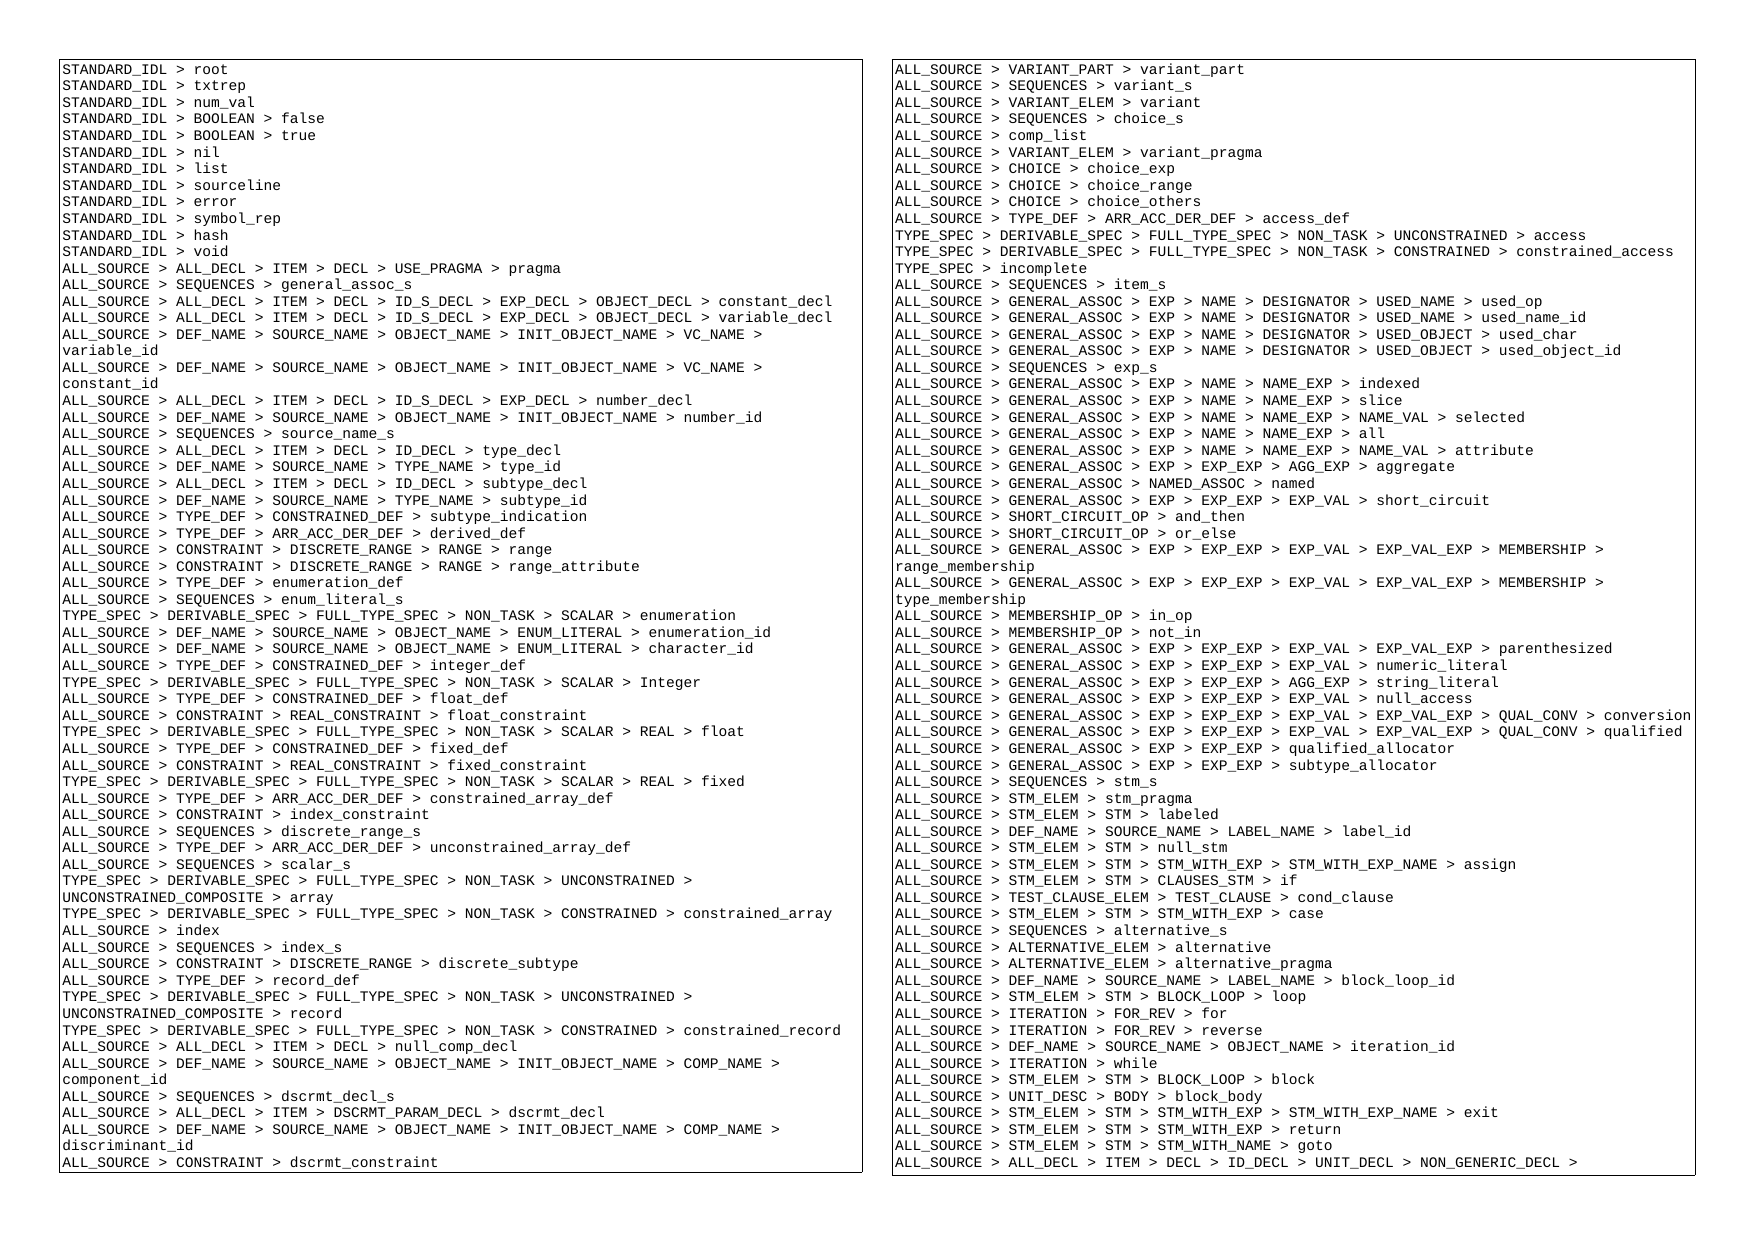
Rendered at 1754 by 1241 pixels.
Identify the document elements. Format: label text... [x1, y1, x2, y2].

text ALL_SOURCE > GENERAL_ASSOC > EXP > NAME > DESIGNATOR > USED_NAME > used_op [893, 291, 1695, 307]
text STANDARD_IDL > sourceline [60, 175, 862, 192]
text ALL_SOURCE > TYPE_DEF > CONSTRAINED_DEF > float_def [60, 688, 862, 705]
text STANDARD_IDL > error [60, 192, 862, 208]
text ALL_SOURCE > STM_ELEM > STM > BLOCK_LOOP > block [893, 1069, 1695, 1086]
text ALL_SOURCE > ITERATION > FOR_REV > reverse [893, 1020, 1695, 1036]
text TYPE_SPEC > DERIVABLE_SPEC > FULL_TYPE_SPEC > NON_TASK > SCALAR > enumeration [60, 606, 862, 622]
text ALL_SOURCE > ALL_DECL > ITEM > DECL > ID_DECL > UNIT_DECL > NON_GENERIC_DECL > [893, 1152, 1695, 1175]
text ALL_SOURCE > GENERAL_ASSOC > EXP > EXP_EXP > EXP_VAL > EXP_VAL_EXP > MEMBERSHIP > range_membership [893, 539, 1695, 572]
text ALL_SOURCE > VARIANT_PART > variant_part [893, 60, 1695, 76]
text ALL_SOURCE > ALL_DECL > ITEM > DECL > ID_DECL > type_decl [60, 440, 862, 457]
text STANDARD_IDL > hash [60, 225, 862, 241]
text ALL_SOURCE > GENERAL_ASSOC > EXP > EXP_EXP > EXP_VAL > numeric_literal [893, 655, 1695, 672]
text TYPE_SPEC > DERIVABLE_SPEC > FULL_TYPE_SPEC > NON_TASK > CONSTRAINED > constrained_array [60, 904, 862, 920]
text ALL_SOURCE > STM_ELEM > STM > STM_WITH_EXP > case [893, 904, 1695, 920]
text ALL_SOURCE > ALTERNATIVE_ELEM > alternative_pragma [893, 953, 1695, 970]
text ALL_SOURCE > GENERAL_ASSOC > EXP > EXP_EXP > subtype_allocator [893, 755, 1695, 771]
text ALL_SOURCE > SHORT_CIRCUIT_OP > and_then [893, 506, 1695, 523]
text ALL_SOURCE > ALL_DECL > ITEM > DECL > null_comp_decl [60, 1036, 862, 1053]
text ALL_SOURCE > STM_ELEM > STM > null_stm [893, 837, 1695, 854]
text ALL_SOURCE > ITERATION > FOR_REV > for [893, 1003, 1695, 1020]
text STANDARD_IDL > symbol_rep [60, 208, 862, 225]
text ALL_SOURCE > CONSTRAINT > DISCRETE_RANGE > discrete_subtype [60, 953, 862, 970]
text ALL_SOURCE > CONSTRAINT > DISCRETE_RANGE > RANGE > range_attribute [60, 556, 862, 572]
text ALL_SOURCE > GENERAL_ASSOC > EXP > NAME > NAME_EXP > indexed [893, 374, 1695, 390]
text STANDARD_IDL > list [60, 158, 862, 175]
text ALL_SOURCE > ALL_DECL > ITEM > DECL > USE_PRAGMA > pragma [60, 258, 862, 274]
text ALL_SOURCE > ALL_DECL > ITEM > DSCRMT_PARAM_DECL > dscrmt_decl [60, 1102, 862, 1119]
text ALL_SOURCE > DEF_NAME > SOURCE_NAME > LABEL_NAME > label_id [893, 821, 1695, 837]
text ALL_SOURCE > DEF_NAME > SOURCE_NAME > OBJECT_NAME > INIT_OBJECT_NAME > COMP_NAME > component_id [60, 1053, 862, 1086]
text ALL_SOURCE > GENERAL_ASSOC > EXP > EXP_EXP > qualified_allocator [893, 738, 1695, 755]
text ALL_SOURCE > DEF_NAME > SOURCE_NAME > OBJECT_NAME > ENUM_LITERAL > character_id [60, 639, 862, 655]
text ALL_SOURCE > SEQUENCES > item_s [893, 274, 1695, 291]
text ALL_SOURCE > VARIANT_ELEM > variant [893, 92, 1695, 109]
text ALL_SOURCE > GENERAL_ASSOC > NAMED_ASSOC > named [893, 473, 1695, 490]
text ALL_SOURCE > SEQUENCES > enum_literal_s [60, 589, 862, 606]
text ALL_SOURCE > STM_ELEM > STM > STM_WITH_EXP > STM_WITH_EXP_NAME > exit [893, 1102, 1695, 1119]
text ALL_SOURCE > DEF_NAME > SOURCE_NAME > LABEL_NAME > block_loop_id [893, 970, 1695, 987]
text ALL_SOURCE > DEF_NAME > SOURCE_NAME > OBJECT_NAME > INIT_OBJECT_NAME > VC_NAME > constant_id [60, 357, 862, 390]
text ALL_SOURCE > DEF_NAME > SOURCE_NAME > TYPE_NAME > subtype_id [60, 490, 862, 506]
text ALL_SOURCE > DEF_NAME > SOURCE_NAME > OBJECT_NAME > INIT_OBJECT_NAME > VC_NAME > variable_id [60, 324, 862, 357]
text TYPE_SPEC > DERIVABLE_SPEC > FULL_TYPE_SPEC > NON_TASK > SCALAR > REAL > fixed [60, 771, 862, 788]
text ALL_SOURCE > DEF_NAME > SOURCE_NAME > OBJECT_NAME > INIT_OBJECT_NAME > number_id [60, 407, 862, 423]
text ALL_SOURCE > DEF_NAME > SOURCE_NAME > OBJECT_NAME > ENUM_LITERAL > enumeration_id [60, 622, 862, 639]
text ALL_SOURCE > index [60, 920, 862, 937]
text ALL_SOURCE > STM_ELEM > STM > CLAUSES_STM > if [893, 871, 1695, 887]
text ALL_SOURCE > GENERAL_ASSOC > EXP > NAME > NAME_EXP > NAME_VAL > selected [893, 407, 1695, 423]
text ALL_SOURCE > MEMBERSHIP_OP > not_in [893, 622, 1695, 639]
text ALL_SOURCE > SEQUENCES > scalar_s [60, 854, 862, 871]
text STANDARD_IDL > void [60, 241, 862, 258]
text ALL_SOURCE > GENERAL_ASSOC > EXP > EXP_EXP > EXP_VAL > EXP_VAL_EXP > QUAL_CONV > qualified [893, 722, 1695, 738]
text STANDARD_IDL > nil [60, 142, 862, 158]
text STANDARD_IDL > BOOLEAN > true [60, 125, 862, 142]
text ALL_SOURCE > DEF_NAME > SOURCE_NAME > OBJECT_NAME > INIT_OBJECT_NAME > COMP_NAME > discriminant_id [60, 1119, 862, 1152]
text ALL_SOURCE > STM_ELEM > STM > STM_WITH_EXP > return [893, 1119, 1695, 1136]
text ALL_SOURCE > CONSTRAINT > index_constraint [60, 804, 862, 821]
text ALL_SOURCE > ALL_DECL > ITEM > DECL > ID_S_DECL > EXP_DECL > OBJECT_DECL > variable_decl [60, 307, 862, 324]
text ALL_SOURCE > STM_ELEM > STM > STM_WITH_EXP > STM_WITH_EXP_NAME > assign [893, 854, 1695, 871]
text ALL_SOURCE > TYPE_DEF > record_def [60, 970, 862, 987]
text ALL_SOURCE > GENERAL_ASSOC > EXP > EXP_EXP > EXP_VAL > EXP_VAL_EXP > MEMBERSHIP > type_membership [893, 572, 1695, 606]
text TYPE_SPEC > incomplete [893, 258, 1695, 274]
text ALL_SOURCE > SEQUENCES > general_assoc_s [60, 274, 862, 291]
text ALL_SOURCE > TYPE_DEF > ARR_ACC_DER_DEF > derived_def [60, 523, 862, 539]
text ALL_SOURCE > SEQUENCES > choice_s [893, 109, 1695, 125]
text ALL_SOURCE > GENERAL_ASSOC > EXP > EXP_EXP > AGG_EXP > aggregate [893, 457, 1695, 473]
text ALL_SOURCE > TYPE_DEF > CONSTRAINED_DEF > fixed_def [60, 738, 862, 755]
text ALL_SOURCE > STM_ELEM > STM > labeled [893, 804, 1695, 821]
text ALL_SOURCE > SHORT_CIRCUIT_OP > or_else [893, 523, 1695, 539]
text ALL_SOURCE > TEST_CLAUSE_ELEM > TEST_CLAUSE > cond_clause [893, 887, 1695, 904]
text ALL_SOURCE > ALL_DECL > ITEM > DECL > ID_S_DECL > EXP_DECL > number_decl [60, 390, 862, 407]
text ALL_SOURCE > ITERATION > while [893, 1053, 1695, 1069]
text ALL_SOURCE > VARIANT_ELEM > variant_pragma [893, 142, 1695, 158]
text ALL_SOURCE > UNIT_DESC > BODY > block_body [893, 1086, 1695, 1102]
text TYPE_SPEC > DERIVABLE_SPEC > FULL_TYPE_SPEC > NON_TASK > SCALAR > Integer [60, 672, 862, 688]
text ALL_SOURCE > GENERAL_ASSOC > EXP > NAME > DESIGNATOR > USED_OBJECT > used_object_id [893, 341, 1695, 357]
text ALL_SOURCE > GENERAL_ASSOC > EXP > NAME > NAME_EXP > NAME_VAL > attribute [893, 440, 1695, 457]
text TYPE_SPEC > DERIVABLE_SPEC > FULL_TYPE_SPEC > NON_TASK > CONSTRAINED > constrained_record [60, 1020, 862, 1036]
text ALL_SOURCE > GENERAL_ASSOC > EXP > EXP_EXP > EXP_VAL > EXP_VAL_EXP > parenthesized [893, 639, 1695, 655]
text ALL_SOURCE > CHOICE > choice_others [893, 192, 1695, 208]
text ALL_SOURCE > GENERAL_ASSOC > EXP > NAME > DESIGNATOR > USED_NAME > used_name_id [893, 307, 1695, 324]
text ALL_SOURCE > STM_ELEM > STM > BLOCK_LOOP > loop [893, 987, 1695, 1003]
text ALL_SOURCE > CONSTRAINT > REAL_CONSTRAINT > fixed_constraint [60, 755, 862, 771]
text ALL_SOURCE > SEQUENCES > variant_s [893, 76, 1695, 92]
text ALL_SOURCE > ALL_DECL > ITEM > DECL > ID_DECL > subtype_decl [60, 473, 862, 490]
text ALL_SOURCE > CONSTRAINT > dscrmt_constraint [60, 1152, 862, 1172]
text ALL_SOURCE > MEMBERSHIP_OP > in_op [893, 606, 1695, 622]
text ALL_SOURCE > CHOICE > choice_range [893, 175, 1695, 192]
text ALL_SOURCE > TYPE_DEF > ARR_ACC_DER_DEF > access_def [893, 208, 1695, 225]
text ALL_SOURCE > ALTERNATIVE_ELEM > alternative [893, 937, 1695, 953]
text ALL_SOURCE > TYPE_DEF > enumeration_def [60, 572, 862, 589]
text ALL_SOURCE > DEF_NAME > SOURCE_NAME > TYPE_NAME > type_id [60, 457, 862, 473]
text ALL_SOURCE > STM_ELEM > STM > STM_WITH_NAME > goto [893, 1136, 1695, 1152]
text ALL_SOURCE > TYPE_DEF > ARR_ACC_DER_DEF > unconstrained_array_def [60, 837, 862, 854]
text ALL_SOURCE > GENERAL_ASSOC > EXP > NAME > DESIGNATOR > USED_OBJECT > used_char [893, 324, 1695, 341]
text TYPE_SPEC > DERIVABLE_SPEC > FULL_TYPE_SPEC > NON_TASK > UNCONSTRAINED > UNCONSTRAINED_COMPOSITE > array [60, 871, 862, 904]
text TYPE_SPEC > DERIVABLE_SPEC > FULL_TYPE_SPEC > NON_TASK > CONSTRAINED > constrained_access [893, 241, 1695, 258]
text ALL_SOURCE > CHOICE > choice_exp [893, 158, 1695, 175]
text ALL_SOURCE > GENERAL_ASSOC > EXP > EXP_EXP > AGG_EXP > string_literal [893, 672, 1695, 688]
text ALL_SOURCE > GENERAL_ASSOC > EXP > NAME > NAME_EXP > all [893, 423, 1695, 440]
text ALL_SOURCE > STM_ELEM > stm_pragma [893, 788, 1695, 804]
text STANDARD_IDL > root [60, 60, 862, 76]
text ALL_SOURCE > GENERAL_ASSOC > EXP > NAME > NAME_EXP > slice [893, 390, 1695, 407]
text ALL_SOURCE > GENERAL_ASSOC > EXP > EXP_EXP > EXP_VAL > short_circuit [893, 490, 1695, 506]
text ALL_SOURCE > GENERAL_ASSOC > EXP > EXP_EXP > EXP_VAL > null_access [893, 688, 1695, 705]
text ALL_SOURCE > comp_list [893, 125, 1695, 142]
text ALL_SOURCE > SEQUENCES > discrete_range_s [60, 821, 862, 837]
text ALL_SOURCE > SEQUENCES > alternative_s [893, 920, 1695, 937]
text ALL_SOURCE > GENERAL_ASSOC > EXP > EXP_EXP > EXP_VAL > EXP_VAL_EXP > QUAL_CONV > conversion [893, 705, 1695, 722]
text ALL_SOURCE > ALL_DECL > ITEM > DECL > ID_S_DECL > EXP_DECL > OBJECT_DECL > constant_decl [60, 291, 862, 307]
text ALL_SOURCE > CONSTRAINT > DISCRETE_RANGE > RANGE > range [60, 539, 862, 556]
text ALL_SOURCE > TYPE_DEF > ARR_ACC_DER_DEF > constrained_array_def [60, 788, 862, 804]
text ALL_SOURCE > SEQUENCES > dscrmt_decl_s [60, 1086, 862, 1102]
text STANDARD_IDL > num_val [60, 92, 862, 109]
text TYPE_SPEC > DERIVABLE_SPEC > FULL_TYPE_SPEC > NON_TASK > UNCONSTRAINED > access [893, 225, 1695, 241]
text ALL_SOURCE > TYPE_DEF > CONSTRAINED_DEF > subtype_indication [60, 506, 862, 523]
text TYPE_SPEC > DERIVABLE_SPEC > FULL_TYPE_SPEC > NON_TASK > SCALAR > REAL > float [60, 722, 862, 738]
text ALL_SOURCE > TYPE_DEF > CONSTRAINED_DEF > integer_def [60, 655, 862, 672]
text ALL_SOURCE > SEQUENCES > exp_s [893, 357, 1695, 374]
text ALL_SOURCE > DEF_NAME > SOURCE_NAME > OBJECT_NAME > iteration_id [893, 1036, 1695, 1053]
text TYPE_SPEC > DERIVABLE_SPEC > FULL_TYPE_SPEC > NON_TASK > UNCONSTRAINED > UNCONSTRAINED_COMPOSITE > record [60, 987, 862, 1020]
text ALL_SOURCE > CONSTRAINT > REAL_CONSTRAINT > float_constraint [60, 705, 862, 722]
text ALL_SOURCE > SEQUENCES > index_s [60, 937, 862, 953]
text ALL_SOURCE > SEQUENCES > stm_s [893, 771, 1695, 788]
text STANDARD_IDL > BOOLEAN > false [60, 109, 862, 125]
text ALL_SOURCE > SEQUENCES > source_name_s [60, 423, 862, 440]
text STANDARD_IDL > txtrep [60, 76, 862, 92]
